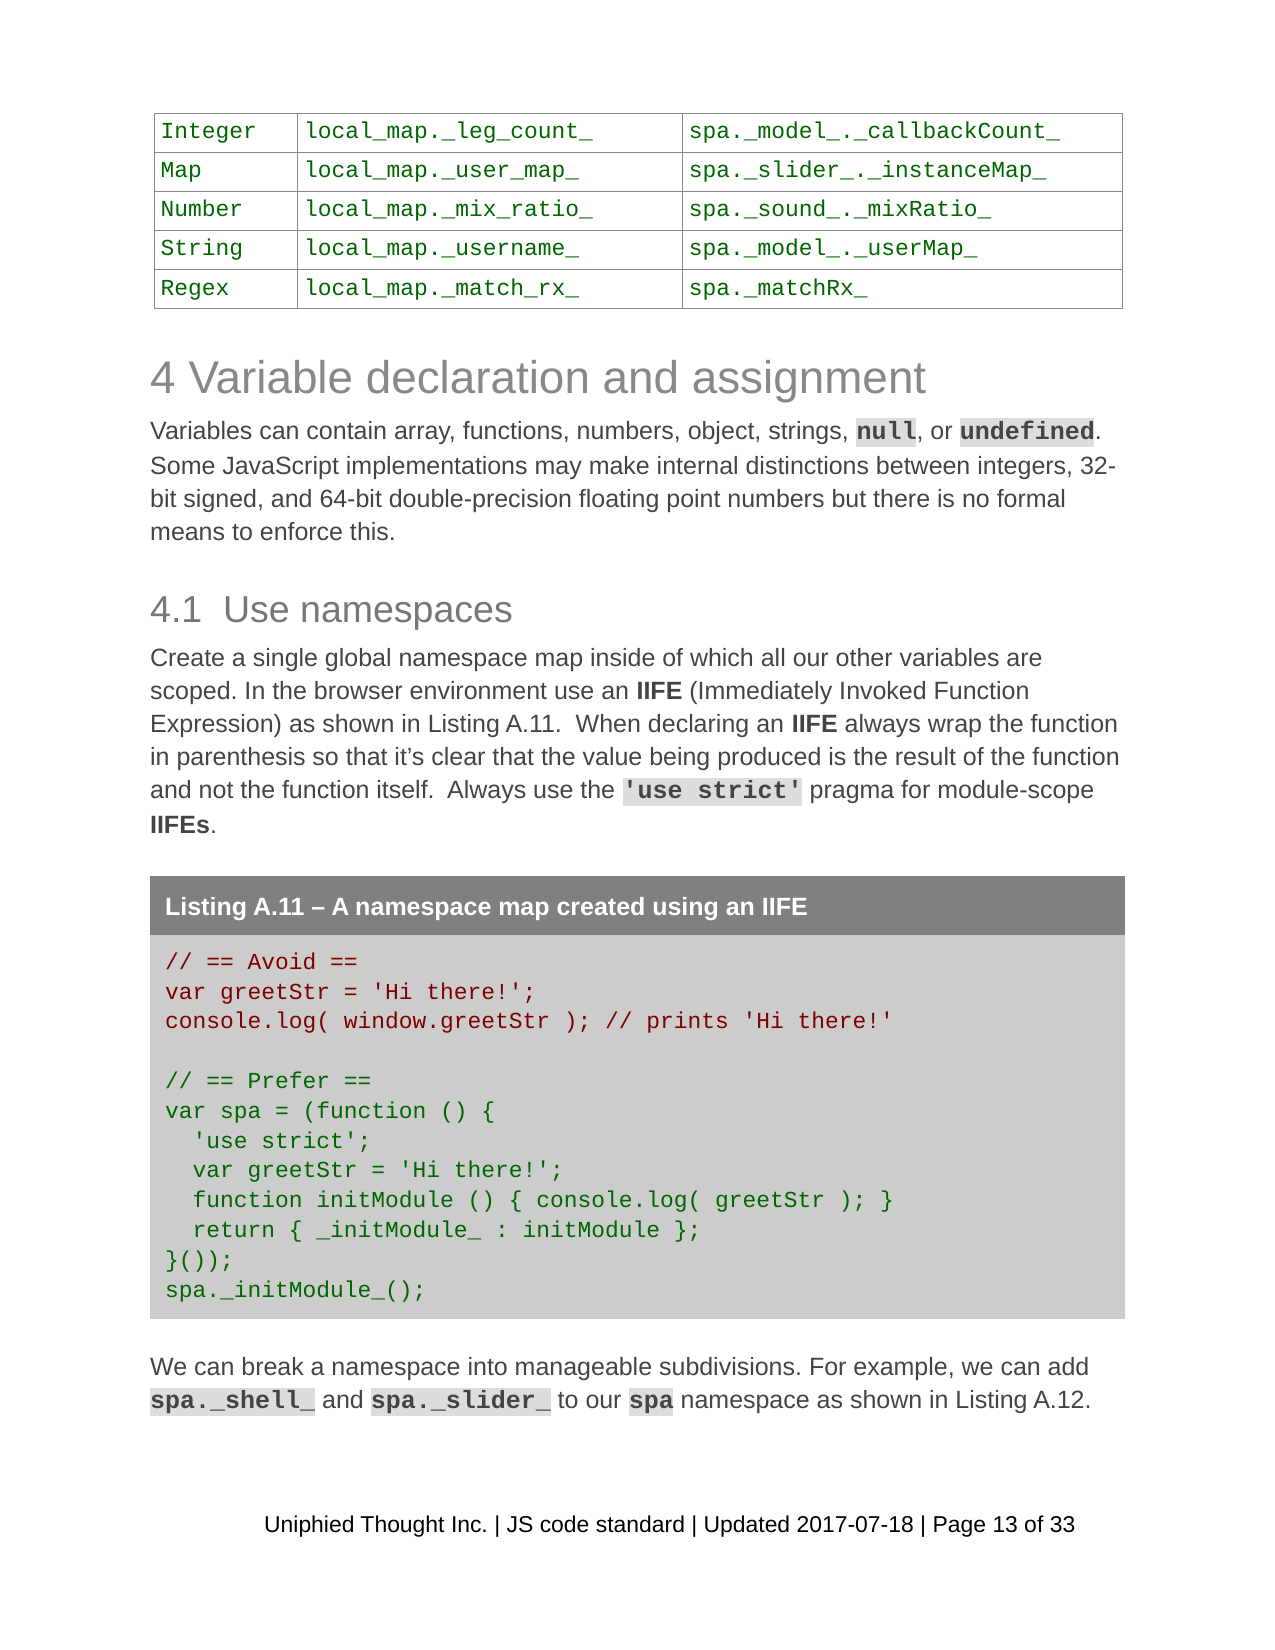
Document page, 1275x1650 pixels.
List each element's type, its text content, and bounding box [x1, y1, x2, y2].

text Create a single global namespace map inside of which all our other variables are scoped. In the browser environment use an IIFE (Immediately Invoked Function Expression) as shown in Listing A.11. When declaring an IIFE always wrap the function in parenthesis so that it’s clear that the value being produced is the result of the function and not the function itself. Always use the 'use strict' pragma for module-scope IIFEs. [150, 643, 1125, 839]
table_cell spa._model_._callbackCount_ [683, 114, 1122, 152]
table_cell String [155, 231, 297, 269]
table_cell spa._slider_._instanceMap_ [683, 153, 1122, 191]
table_cell // == Avoid == var greetStr = 'Hi there!'; console.log( window.greetStr ); // prints 'Hi there!' // == Prefer == var spa = (function () { 'use strict'; var greetStr = 'Hi there!'; function initModule () { console.log( greetStr ); } return { _initModule_ : initModule }; }()); spa._initModule_(); [150, 935, 1125, 1319]
text Variables can contain array, functions, numbers, object, strings, null, or undefined. Some JavaScript implementations may make internal distinctions between integers, 32-bit signed, and 64-bit double-precision floating point numbers but there is no formal means to enforce this. [150, 416, 1125, 546]
table_cell Regex [155, 270, 297, 308]
table_header Listing A.11 – A namespace map created using an IIFE [150, 876, 1125, 935]
table_cell Integer [155, 114, 297, 152]
table_cell local_map._leg_count_ [298, 114, 682, 152]
table_cell local_map._user_map_ [298, 153, 682, 191]
subtitle Use namespaces [150, 587, 1125, 631]
table_cell spa._model_._userMap_ [683, 231, 1122, 269]
table_cell spa._sound_._mixRatio_ [683, 192, 1122, 230]
text We can break a namespace into manageable subdivisions. For example, we can add spa._shell_ and spa._slider_ to our spa namespace as shown in Listing A.12. [150, 1352, 1125, 1416]
table_cell spa._matchRx_ [683, 270, 1122, 308]
subtitle Variable declaration and assignment [150, 351, 1125, 403]
table_cell Map [155, 153, 297, 191]
table_cell Number [155, 192, 297, 230]
table_cell local_map._username_ [298, 231, 682, 269]
table_cell local_map._match_rx_ [298, 270, 682, 308]
table_cell local_map._mix_ratio_ [298, 192, 682, 230]
